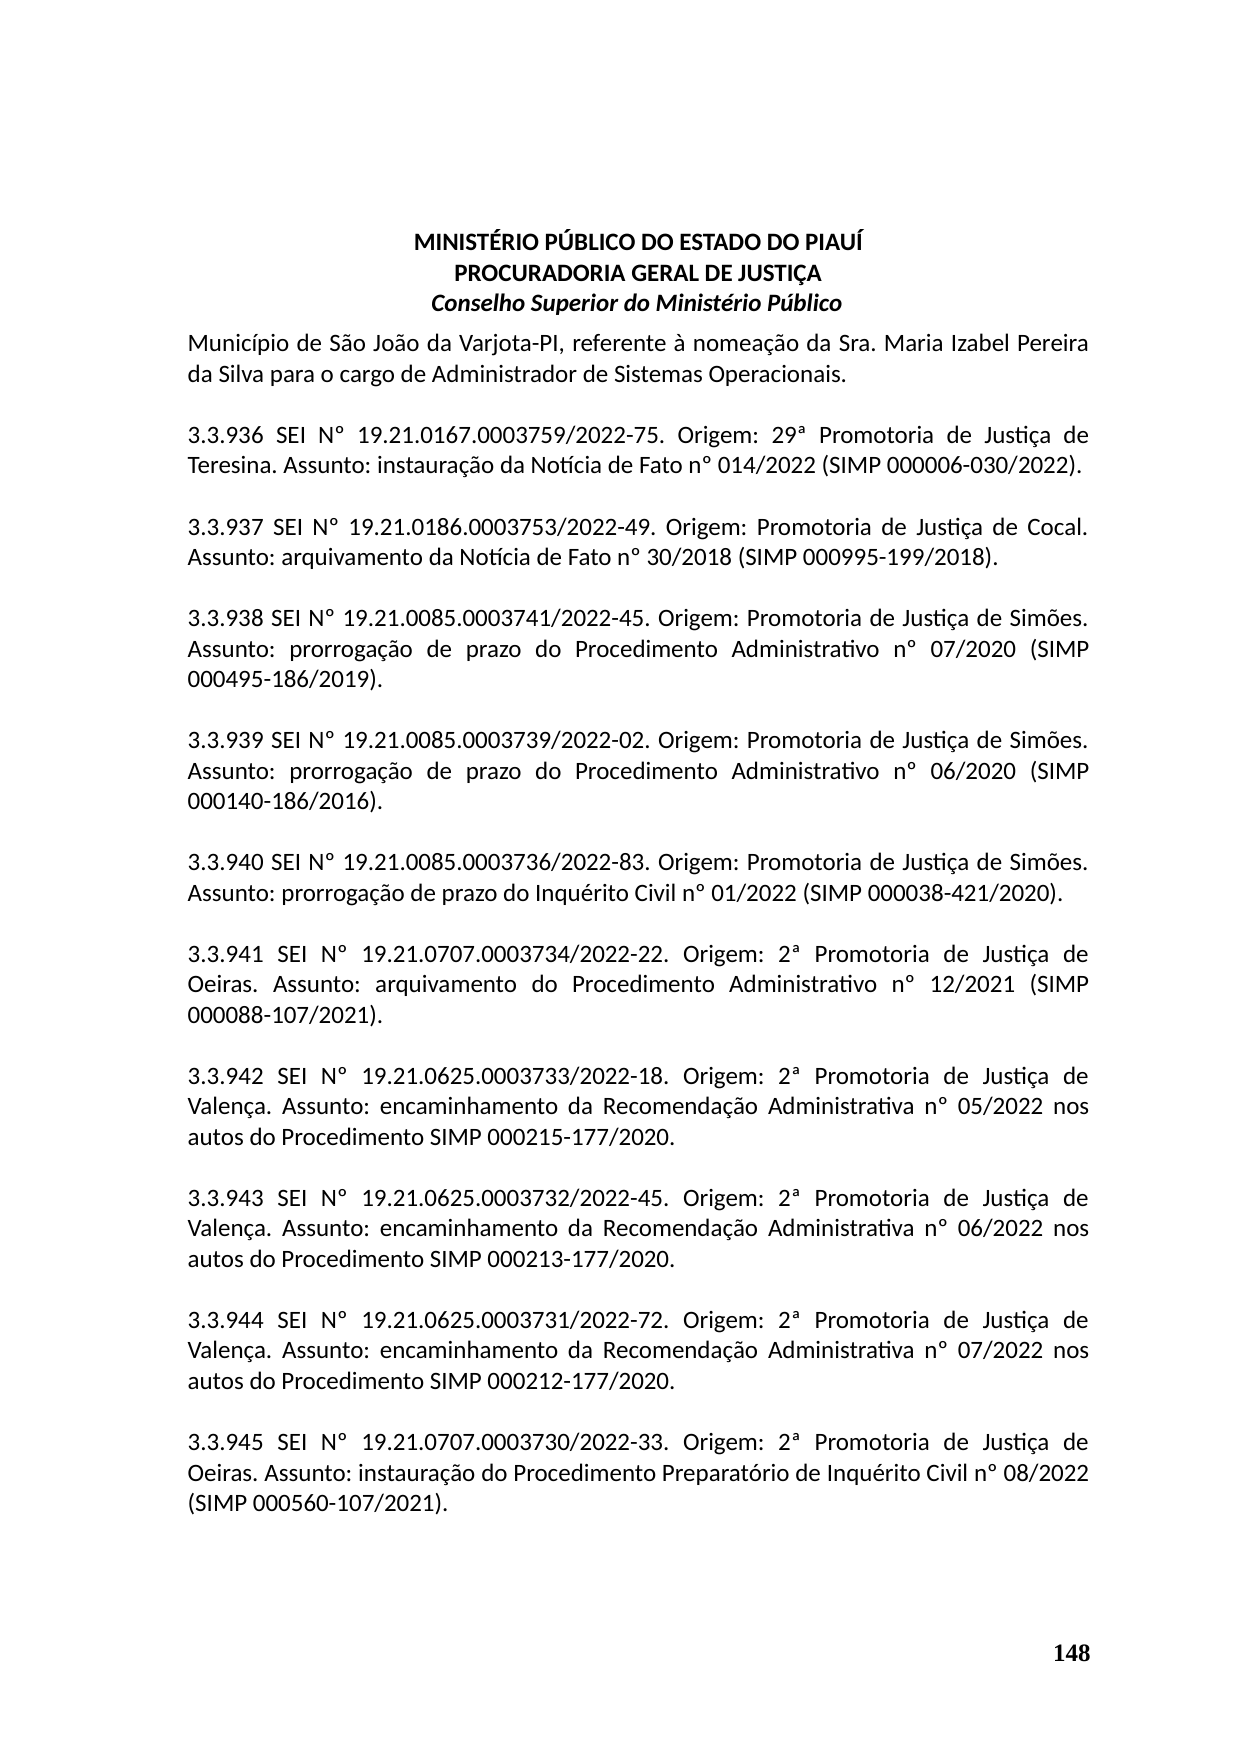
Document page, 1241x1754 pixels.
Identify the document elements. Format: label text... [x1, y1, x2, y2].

text Município de São João da Varjota-PI, referente à nomeação da Sra. Maria Izabel Pereira da Silva para o cargo de Administrador de Sistemas Operacionais. [187, 327, 1090, 388]
text 3.3.943 SEI Nº 19.21.0625.0003732/2022-45. Origem: 2ª Promotoria de Justiça de Valença. Assunto: encaminhamento da Recomendação Administrativa nº 06/2022 nos autos do Procedimento SIMP 000213-177/2020. [187, 1182, 1090, 1274]
text 3.3.940 SEI Nº 19.21.0085.0003736/2022-83. Origem: Promotoria de Justiça de Simões. Assunto: prorrogação de prazo do Inquérito Civil nº 01/2022 (SIMP 000038-421/2020). [187, 846, 1090, 907]
text 3.3.936 SEI Nº 19.21.0167.0003759/2022-75. Origem: 29ª Promotoria de Justiça de Teresina. Assunto: instauração da Notícia de Fato nº 014/2022 (SIMP 000006-030/2022). [187, 419, 1090, 480]
text 3.3.937 SEI Nº 19.21.0186.0003753/2022-49. Origem: Promotoria de Justiça de Cocal. Assunto: arquivamento da Notícia de Fato nº 30/2018 (SIMP 000995-199/2018). [187, 511, 1090, 572]
text 3.3.945 SEI Nº 19.21.0707.0003730/2022-33. Origem: 2ª Promotoria de Justiça de Oeiras. Assunto: instauração do Procedimento Preparatório de Inquérito Civil nº 08/2022 (SIMP 000560-107/2021). [187, 1426, 1090, 1518]
text 3.3.939 SEI Nº 19.21.0085.0003739/2022-02. Origem: Promotoria de Justiça de Simões. Assunto: prorrogação de prazo do Procedimento Administrativo nº 06/2020 (SIMP 000140-186/2016). [187, 724, 1090, 816]
text 3.3.944 SEI Nº 19.21.0625.0003731/2022-72. Origem: 2ª Promotoria de Justiça de Valença. Assunto: encaminhamento da Recomendação Administrativa nº 07/2022 nos autos do Procedimento SIMP 000212-177/2020. [187, 1304, 1090, 1396]
text 3.3.941 SEI Nº 19.21.0707.0003734/2022-22. Origem: 2ª Promotoria de Justiça de Oeiras. Assunto: arquivamento do Procedimento Administrativo nº 12/2021 (SIMP 000088-107/2021). [187, 938, 1090, 1029]
text 3.3.942 SEI Nº 19.21.0625.0003733/2022-18. Origem: 2ª Promotoria de Justiça de Valença. Assunto: encaminhamento da Recomendação Administrativa nº 05/2022 nos autos do Procedimento SIMP 000215-177/2020. [187, 1060, 1090, 1152]
text 3.3.938 SEI Nº 19.21.0085.0003741/2022-45. Origem: Promotoria de Justiça de Simões. Assunto: prorrogação de prazo do Procedimento Administrativo nº 07/2020 (SIMP 000495-186/2019). [187, 602, 1090, 694]
